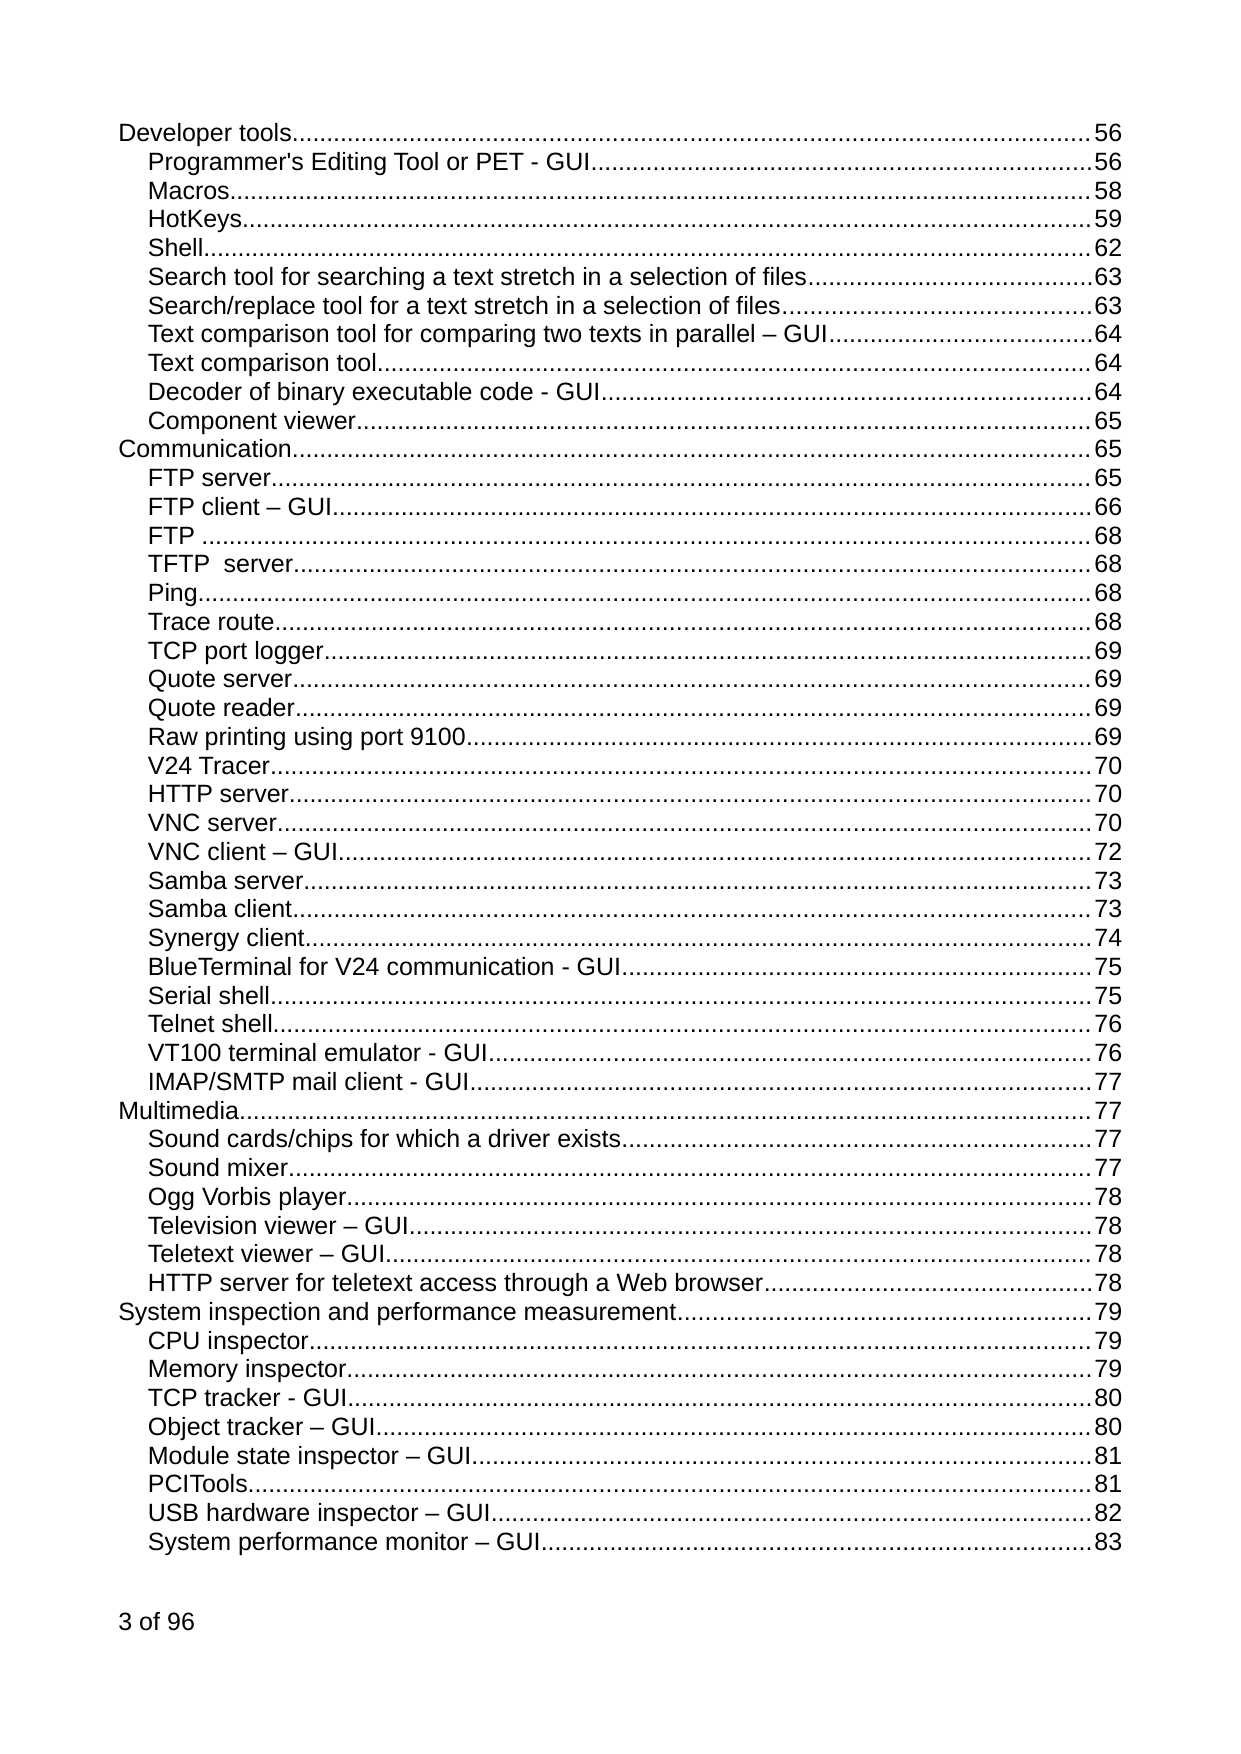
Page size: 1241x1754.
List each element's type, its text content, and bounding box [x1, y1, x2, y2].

text FTP server 65 [148, 463, 1122, 492]
text HTTP server for teletext access through a Web browser 78 [148, 1268, 1122, 1297]
text Object tracker – GUI 80 [148, 1412, 1122, 1441]
text Programmer's Editing Tool or PET - GUI 56 [148, 147, 1122, 176]
text Developer tools 56 [118, 118, 1122, 147]
text VNC client – GUI 72 [148, 837, 1122, 866]
text Samba server 73 [148, 866, 1122, 894]
text USB hardware inspector – GUI 82 [148, 1498, 1122, 1527]
text CPU inspector 79 [148, 1326, 1122, 1354]
text System performance monitor – GUI 83 [148, 1527, 1122, 1556]
text FTP 68 [148, 521, 1122, 549]
text Quote reader 69 [148, 693, 1122, 722]
text Serial shell 75 [148, 981, 1122, 1009]
text Text comparison tool 64 [148, 348, 1122, 377]
text Module state inspector – GUI 81 [148, 1441, 1122, 1469]
text Raw printing using port 9100 69 [148, 722, 1122, 751]
text Ping 68 [148, 578, 1122, 607]
text Multimedia 77 [118, 1096, 1122, 1124]
text VT100 terminal emulator - GUI 76 [148, 1038, 1122, 1067]
text VNC server 70 [148, 808, 1122, 837]
text Sound mixer 77 [148, 1153, 1122, 1182]
text Samba client 73 [148, 894, 1122, 923]
text Macros 58 [148, 176, 1122, 204]
text Trace route 68 [148, 607, 1122, 636]
text Sound cards/chips for which a driver exists 77 [148, 1124, 1122, 1153]
text Ogg Vorbis player 78 [148, 1182, 1122, 1211]
text Communication 65 [118, 434, 1122, 463]
text Search tool for searching a text stretch in a selection of files 63 [148, 262, 1122, 291]
text Decoder of binary executable code - GUI 64 [148, 377, 1122, 406]
text TCP tracker - GUI 80 [148, 1383, 1122, 1412]
text TFTP server 68 [148, 549, 1122, 578]
text Search/replace tool for a text stretch in a selection of files 63 [148, 291, 1122, 319]
text IMAP/SMTP mail client - GUI 77 [148, 1067, 1122, 1096]
text V24 Tracer 70 [148, 751, 1122, 779]
text System inspection and performance measurement 79 [118, 1297, 1122, 1326]
text Shell 62 [148, 233, 1122, 262]
text HotKeys 59 [148, 204, 1122, 233]
text Text comparison tool for comparing two texts in parallel – GUI 64 [148, 319, 1122, 348]
text Telnet shell 76 [148, 1009, 1122, 1038]
text Television viewer – GUI 78 [148, 1211, 1122, 1239]
text Memory inspector 79 [148, 1354, 1122, 1383]
text BlueTerminal for V24 communication - GUI 75 [148, 952, 1122, 981]
text TCP port logger 69 [148, 636, 1122, 664]
text Component viewer 65 [148, 406, 1122, 434]
text Teletext viewer – GUI 78 [148, 1239, 1122, 1268]
text PCITools 81 [148, 1469, 1122, 1498]
text FTP client – GUI 66 [148, 492, 1122, 521]
text HTTP server 70 [148, 779, 1122, 808]
text Synergy client 74 [148, 923, 1122, 952]
text Quote server 69 [148, 664, 1122, 693]
